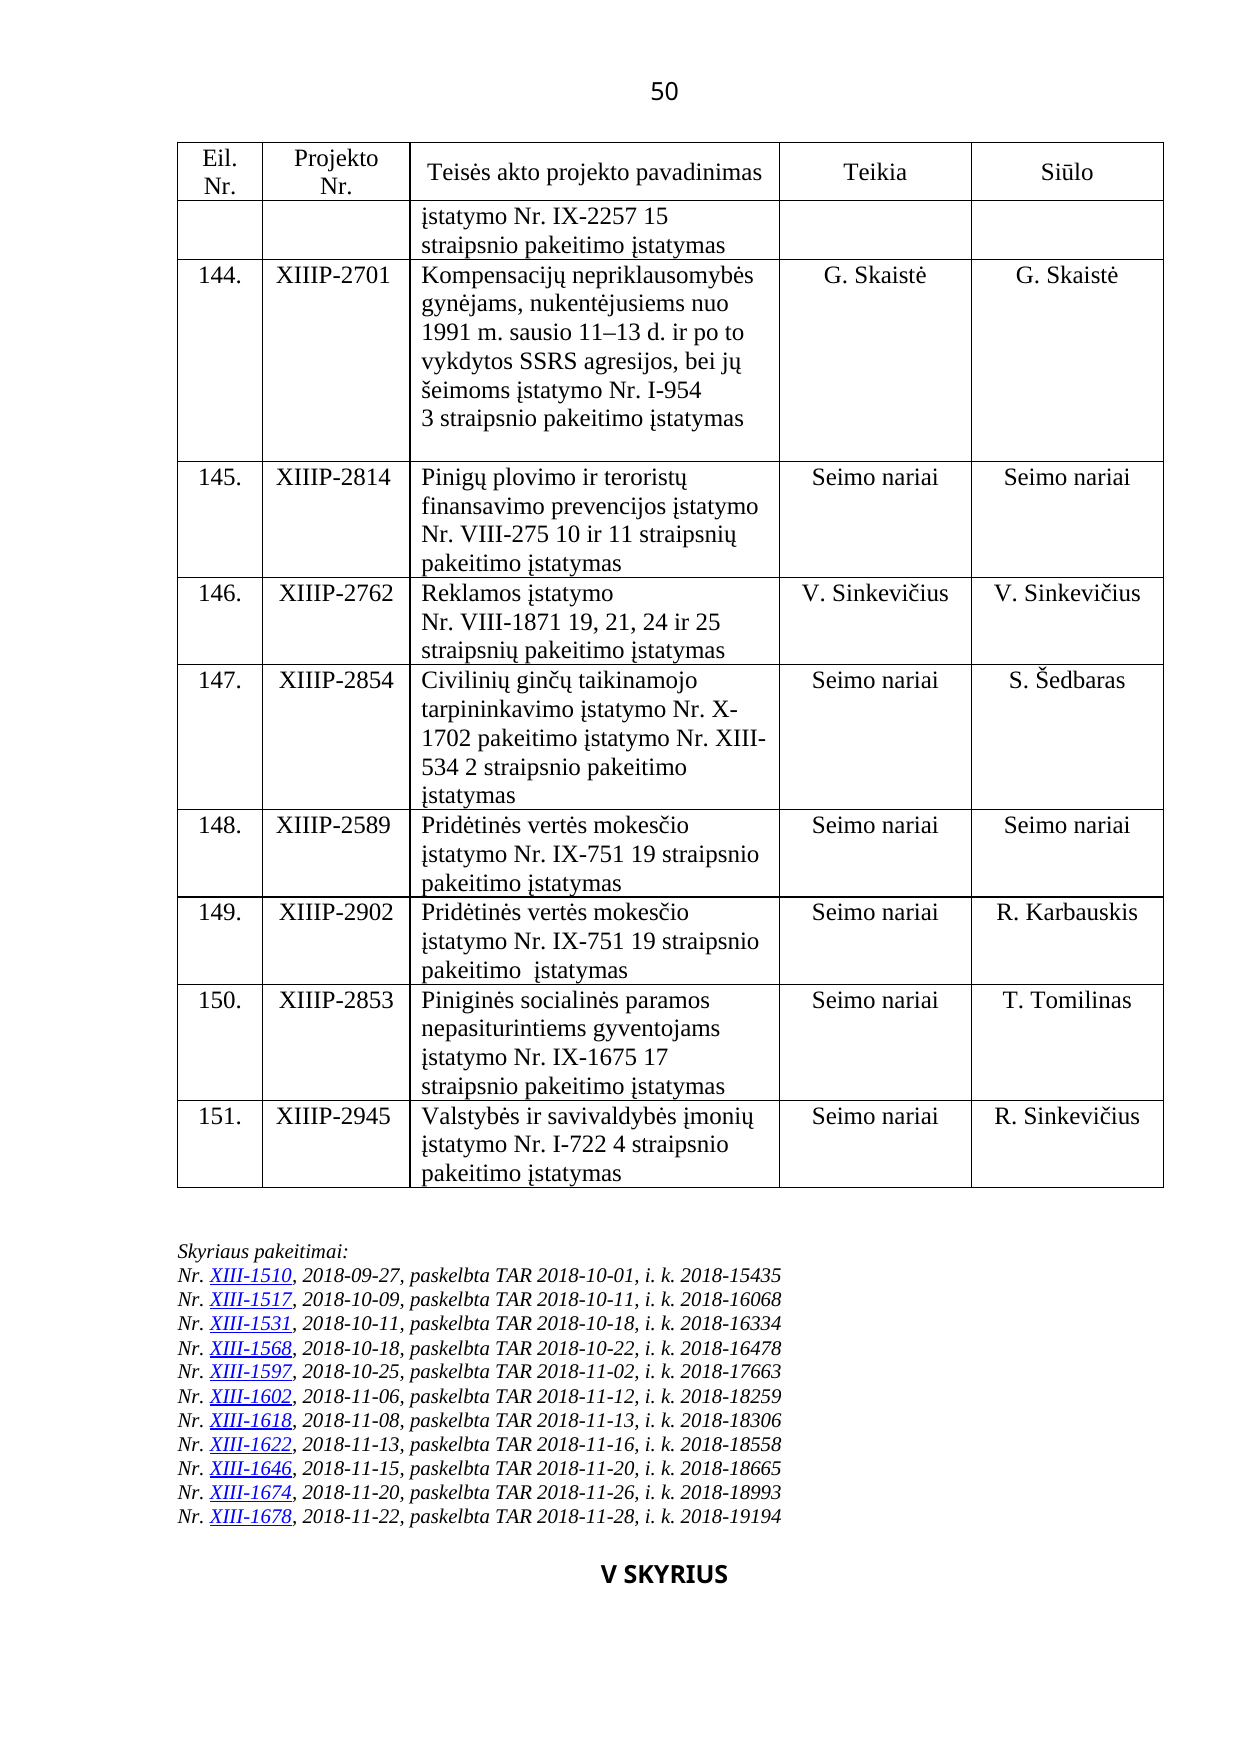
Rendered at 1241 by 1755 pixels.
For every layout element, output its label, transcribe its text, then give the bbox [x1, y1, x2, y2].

table_cell 146. [178, 578, 262, 664]
text Nr. XIII-1622, 2018-11-13, paskelbta TAR 2018-11-16, i. k. 2018-18558 [177, 1432, 1152, 1456]
text Nr. XIII-1646, 2018-11-15, paskelbta TAR 2018-11-20, i. k. 2018-18665 [177, 1456, 1152, 1480]
table_cell Seimo nariai [780, 898, 971, 984]
text Nr. XIII-1678, 2018-11-22, paskelbta TAR 2018-11-28, i. k. 2018-19194 [177, 1504, 1152, 1528]
table_cell T. Tomilinas [972, 985, 1163, 1100]
table_cell V. Sinkevičius [780, 578, 971, 664]
table_cell XIIIP-2945 [263, 1101, 409, 1187]
text Nr. XIII-1597, 2018-10-25, paskelbta TAR 2018-11-02, i. k. 2018-17663 [177, 1359, 1152, 1383]
text Nr. XIII-1674, 2018-11-20, paskelbta TAR 2018-11-26, i. k. 2018-18993 [177, 1480, 1152, 1504]
text Nr. XIII-1568, 2018-10-18, paskelbta TAR 2018-10-22, i. k. 2018-16478 [177, 1335, 1152, 1359]
table_cell Seimo nariai [972, 810, 1163, 896]
text Nr. XIII-1510, 2018-09-27, paskelbta TAR 2018-10-01, i. k. 2018-15435 [177, 1263, 1152, 1287]
table_cell įstatymo Nr. IX-2257 15 straipsnio pakeitimo įstatymas [411, 201, 779, 259]
table_cell R. Sinkevičius [972, 1101, 1163, 1187]
table_cell Piniginės socialinės paramos nepasiturintiems gyventojams įstatymo Nr. IX-1675 17 straipsnio pakeitimo įstatymas [411, 985, 779, 1100]
table_cell [178, 201, 262, 259]
table_cell V. Sinkevičius [972, 578, 1163, 664]
table_cell Seimo nariai [780, 1101, 971, 1187]
table_cell XIIIP-2814 [263, 462, 409, 577]
table_cell 147. [178, 665, 262, 809]
table_cell 144. [178, 260, 262, 461]
table_cell XIIIP-2701 [263, 260, 409, 461]
table_cell Seimo nariai [780, 462, 971, 577]
table_cell Seimo nariai [780, 665, 971, 809]
table_cell 148. [178, 810, 262, 896]
text Nr. XIII-1618, 2018-11-08, paskelbta TAR 2018-11-13, i. k. 2018-18306 [177, 1408, 1152, 1432]
table_cell 150. [178, 985, 262, 1100]
table_cell Pridėtinės vertės mokesčio įstatymo Nr. IX-751 19 straipsnio pakeitimo įstatymas [411, 898, 779, 984]
table_cell Civilinių ginčų taikinamojo tarpininkavimo įstatymo Nr. X-1702 pakeitimo įstatymo Nr. XIII-534 2 straipsnio pakeitimo įstatymas [411, 665, 779, 809]
table_header Eil. Nr. [178, 143, 262, 200]
table_cell XIIIP-2762 [263, 578, 409, 664]
table_cell Seimo nariai [972, 462, 1163, 577]
table_cell Seimo nariai [780, 810, 971, 896]
text Skyriaus pakeitimai: [177, 1239, 1152, 1263]
table_cell R. Karbauskis [972, 898, 1163, 984]
text Nr. XIII-1517, 2018-10-09, paskelbta TAR 2018-10-11, i. k. 2018-16068 [177, 1287, 1152, 1311]
table_cell 149. [178, 898, 262, 984]
table_cell Kompensacijų nepriklausomybės gynėjams, nukentėjusiems nuo 1991 m. sausio 11–13 d. ir po to vykdytos SSRS agresijos, bei jų šeimoms įstatymo Nr. I-954 3 straipsnio pakeitimo įstatymas [411, 260, 779, 461]
table_cell 151. [178, 1101, 262, 1187]
table_cell XIIIP-2589 [263, 810, 409, 896]
table_cell Pinigų plovimo ir teroristų finansavimo prevencijos įstatymo Nr. VIII-275 10 ir 11 straipsnių pakeitimo įstatymas [411, 462, 779, 577]
table_cell XIIIP-2853 [263, 985, 409, 1100]
table_cell [780, 201, 971, 259]
table_header Projekto Nr. [263, 143, 409, 200]
table_cell G. Skaistė [780, 260, 971, 461]
text Nr. XIII-1531, 2018-10-11, paskelbta TAR 2018-10-18, i. k. 2018-16334 [177, 1311, 1152, 1335]
table_cell XIIIP-2854 [263, 665, 409, 809]
table_cell G. Skaistė [972, 260, 1163, 461]
table_cell [972, 201, 1163, 259]
table_cell Pridėtinės vertės mokesčio įstatymo Nr. IX-751 19 straipsnio pakeitimo įstatymas [411, 810, 779, 896]
text Nr. XIII-1602, 2018-11-06, paskelbta TAR 2018-11-12, i. k. 2018-18259 [177, 1383, 1152, 1408]
table_header Siūlo [972, 143, 1163, 200]
table_cell XIIIP-2902 [263, 898, 409, 984]
table_cell S. Šedbaras [972, 665, 1163, 809]
table_cell Reklamos įstatymo Nr. VIII-1871 19, 21, 24 ir 25 straipsnių pakeitimo įstatymas [411, 578, 779, 664]
table_header Teisės akto projekto pavadinimas [411, 143, 779, 200]
text V SKYRIUS [177, 1557, 1152, 1591]
table_cell [263, 201, 409, 259]
table_cell 145. [178, 462, 262, 577]
table_cell Valstybės ir savivaldybės įmonių įstatymo Nr. I-722 4 straipsnio pakeitimo įstatymas [411, 1101, 779, 1187]
table_header Teikia [780, 143, 971, 200]
table_cell Seimo nariai [780, 985, 971, 1100]
